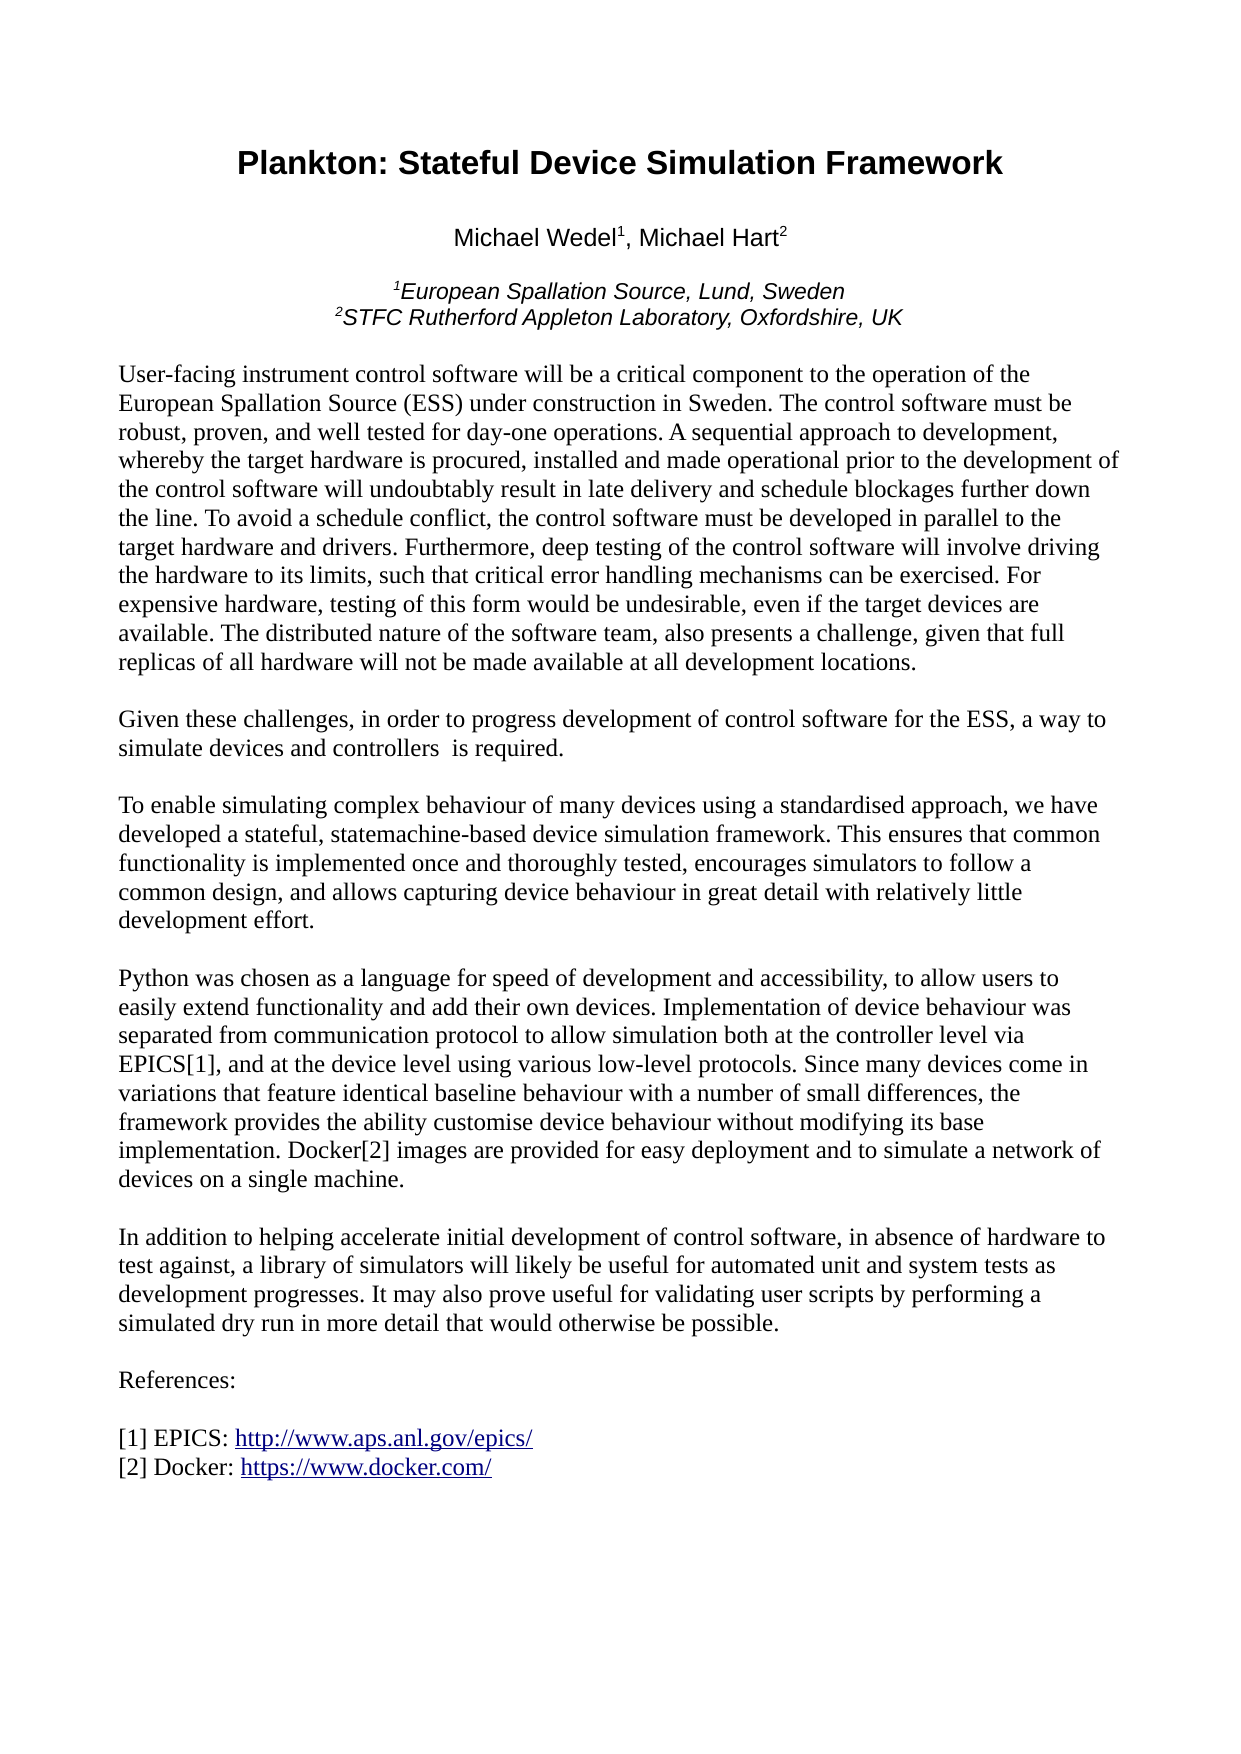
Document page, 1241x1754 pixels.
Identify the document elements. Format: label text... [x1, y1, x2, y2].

subtitle 2STFC Rutherford Appleton Laboratory, Oxfordshire, UK [118, 304, 1122, 331]
text In addition to helping accelerate initial development of control software, in absence of hardware to test against, a library of simulators will likely be useful for automated unit and system tests as development progresses. It may also prove useful for validating user scripts by performing a simulated dry run in more detail that would otherwise be possible. [118, 1222, 1122, 1337]
text Given these challenges, in order to progress development of control software for the ESS, a way to simulate devices and controllers is required. [118, 704, 1122, 762]
subtitle 1European Spallation Source, Lund, Sweden [118, 278, 1122, 304]
text Python was chosen as a language for speed of development and accessibility, to allow users to easily extend functionality and add their own devices. Implementation of device behaviour was separated from communication protocol to allow simulation both at the controller level via EPICS[1], and at the device level using various low-level protocols. Since many devices come in variations that feature identical baseline behaviour with a number of small differences, the framework provides the ability customise device behaviour without modifying its base implementation. Docker[2] images are provided for easy deployment and to simulate a network of devices on a single machine. [118, 963, 1122, 1193]
title Plankton: Stateful Device Simulation Framework [118, 143, 1122, 182]
text [2] Docker: https://www.docker.com/ [118, 1452, 1122, 1481]
text [1] EPICS: http://www.aps.anl.gov/epics/ [118, 1423, 1122, 1452]
subtitle Michael Wedel1, Michael Hart2 [118, 223, 1122, 252]
text References: [118, 1366, 1122, 1394]
